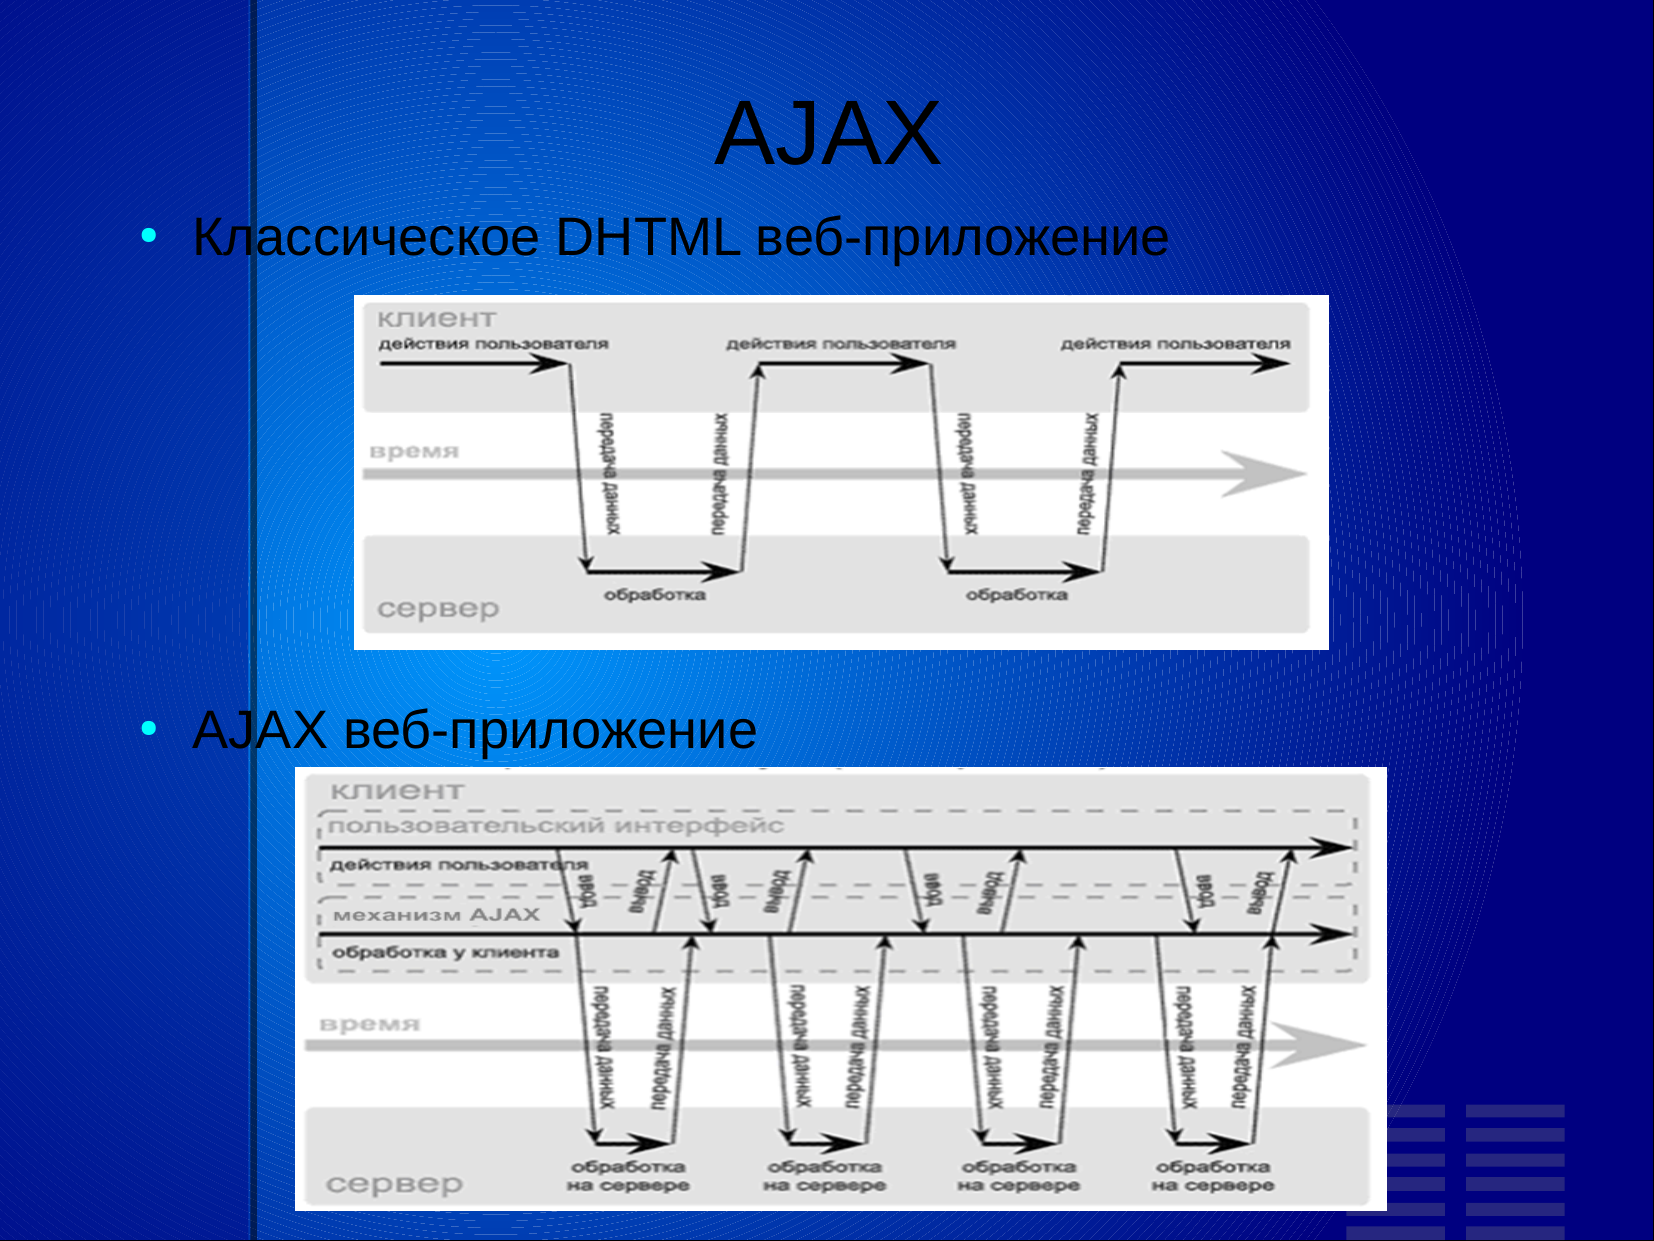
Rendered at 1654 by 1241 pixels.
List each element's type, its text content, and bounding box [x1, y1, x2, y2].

picture [354, 295, 1329, 650]
list Классическое DHTML веб-приложение AJAX веб-приложение [121, 206, 1534, 1186]
picture [295, 767, 1387, 1211]
title AJAX [123, 29, 1536, 237]
